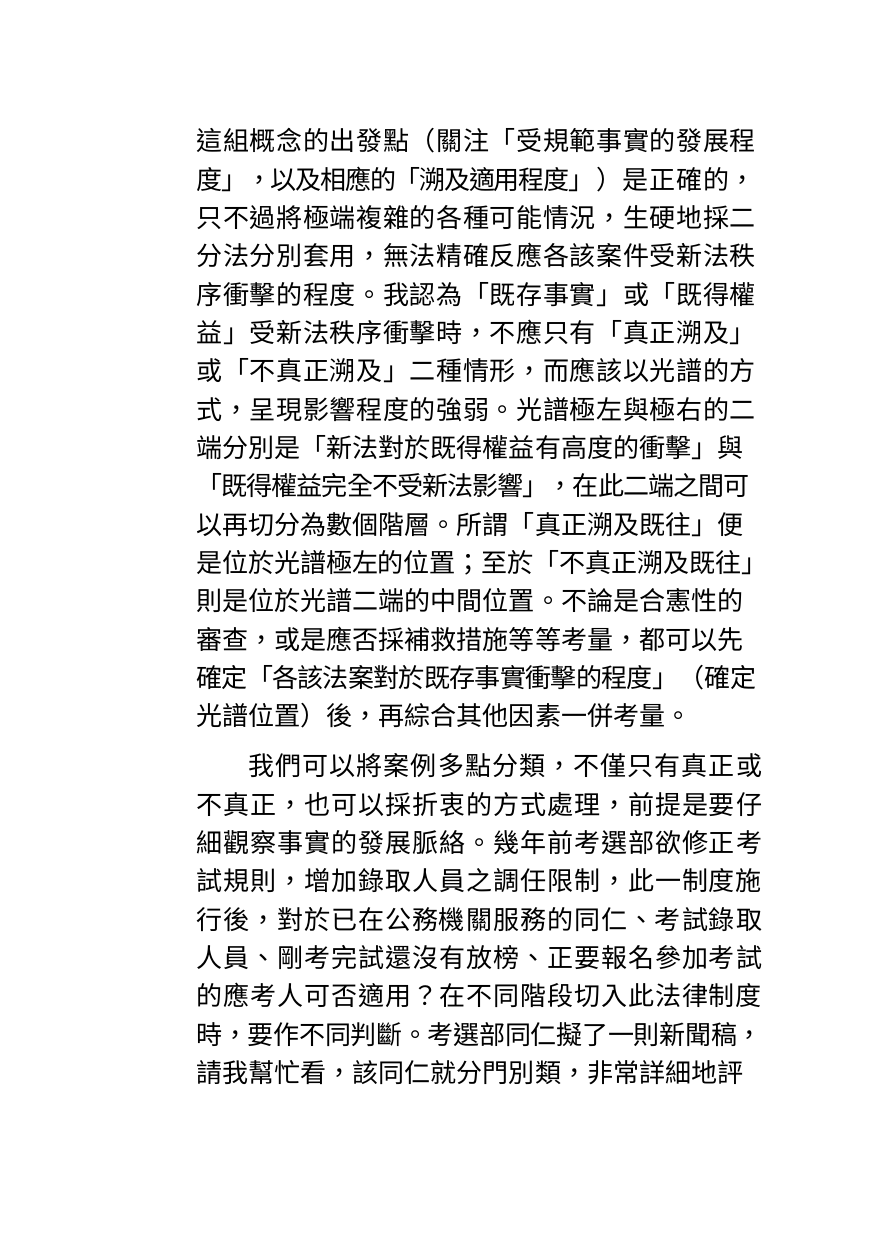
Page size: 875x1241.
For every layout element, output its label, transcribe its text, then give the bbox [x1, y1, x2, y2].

text 「既得權益完全不受新法影響」，在此二端之間可以再切分為數個階層。所謂「真正溯及既往」便 是位於光譜極左的位置；至於「不真正溯及既往」則是位於光譜二端的中間位置。不論是合憲性的 審查，或是應否採補救措施等等考量，都可以先 確定「各該法案對於既存事實衝擊的程度」（確定光譜位置）後，再綜合其他因素一併考量。 [196, 468, 769, 733]
text 這組概念的出發點（關注「受規範事實的發展程度」，以及相應的「溯及適用程度」）是正確的， 只不過將極端複雜的各種可能情況，生硬地採二分法分別套用，無法精確反應各該案件受新法秩序衝擊的程度。我認為「既存事實」或「既得權益」受新法秩序衝擊時，不應只有「真正溯及」或「不真正溯及」二種情形，而應該以光譜的方式，呈現影響程度的強弱。光譜極左與極右的二端分別是「新法對於既得權益有高度的衝擊」與 [196, 123, 756, 465]
text 我們可以將案例多點分類，不僅只有真正或不真正，也可以採折衷的方式處理，前提是要仔細觀察事實的發展脈絡。幾年前考選部欲修正考試規則，增加錄取人員之調任限制，此一制度施行後，對於已在公務機關服務的同仁、考試錄取人員、剛考完試還沒有放榜、正要報名參加考試的應考人可否適用？在不同階段切入此法律制度時，要作不同判斷。考選部同仁擬了一則新聞稿， 請我幫忙看，該同仁就分門別類，非常詳細地評 [196, 748, 763, 1090]
